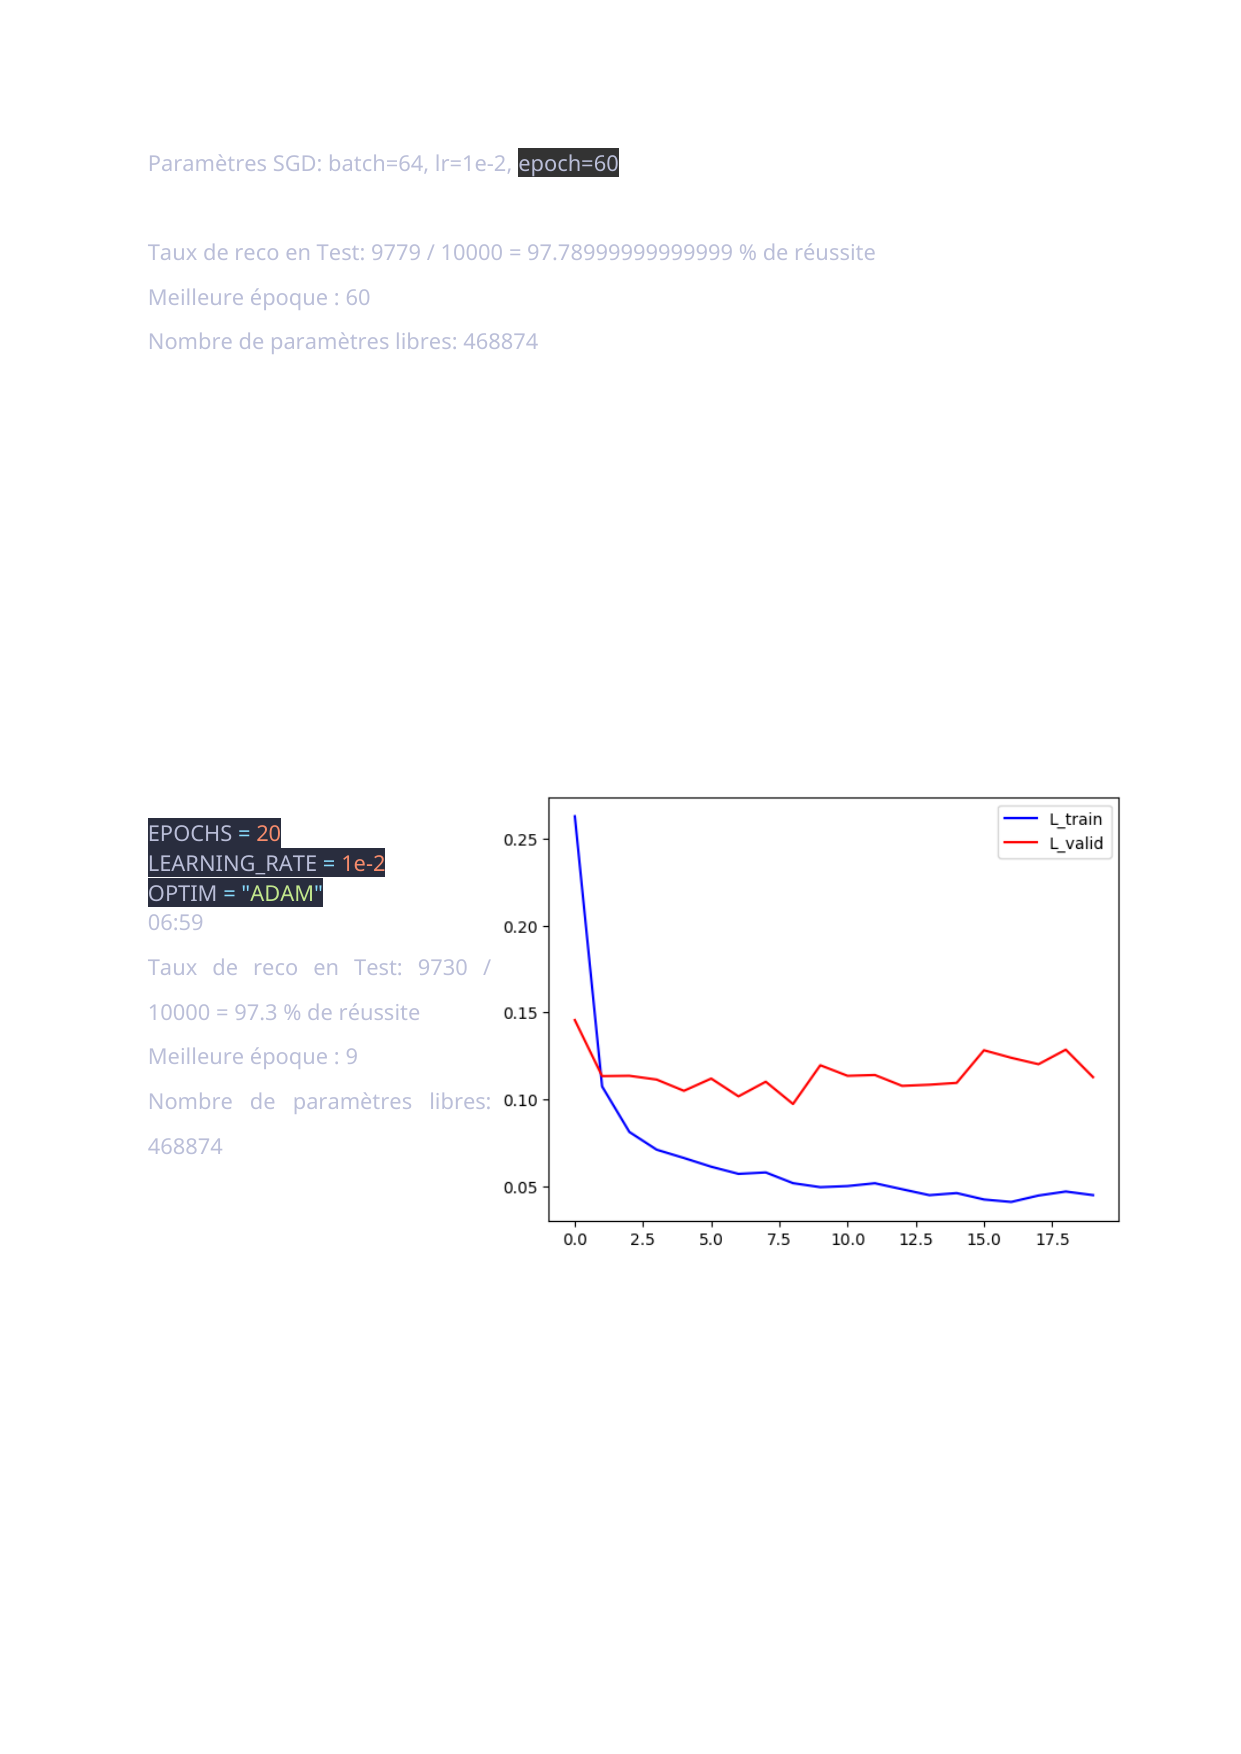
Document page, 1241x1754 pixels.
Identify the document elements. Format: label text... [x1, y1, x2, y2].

text LEARNING_RATE = 1e-2 [148, 848, 491, 877]
picture [491, 786, 1130, 1260]
text Meilleure époque : 9 [148, 1041, 491, 1071]
text Meilleure époque : 60 [148, 282, 1093, 311]
text Taux de reco en Test: 9779 / 10000 = 97.78999999999999 % de réussite [148, 237, 1093, 267]
text Taux de reco en Test: 9730 / 10000 = 97.3 % de réussite [148, 952, 491, 1026]
text 06:59 [148, 907, 491, 937]
text Nombre de paramètres libres: 468874 [148, 326, 1093, 356]
text Nombre de paramètres libres: 468874 [148, 1086, 491, 1161]
text EPOCHS = 20 [148, 818, 491, 848]
text Paramètres SGD: batch=64, lr=1e-2, epoch=60 [148, 148, 1093, 177]
text OPTIM = "ADAM" [148, 877, 491, 907]
